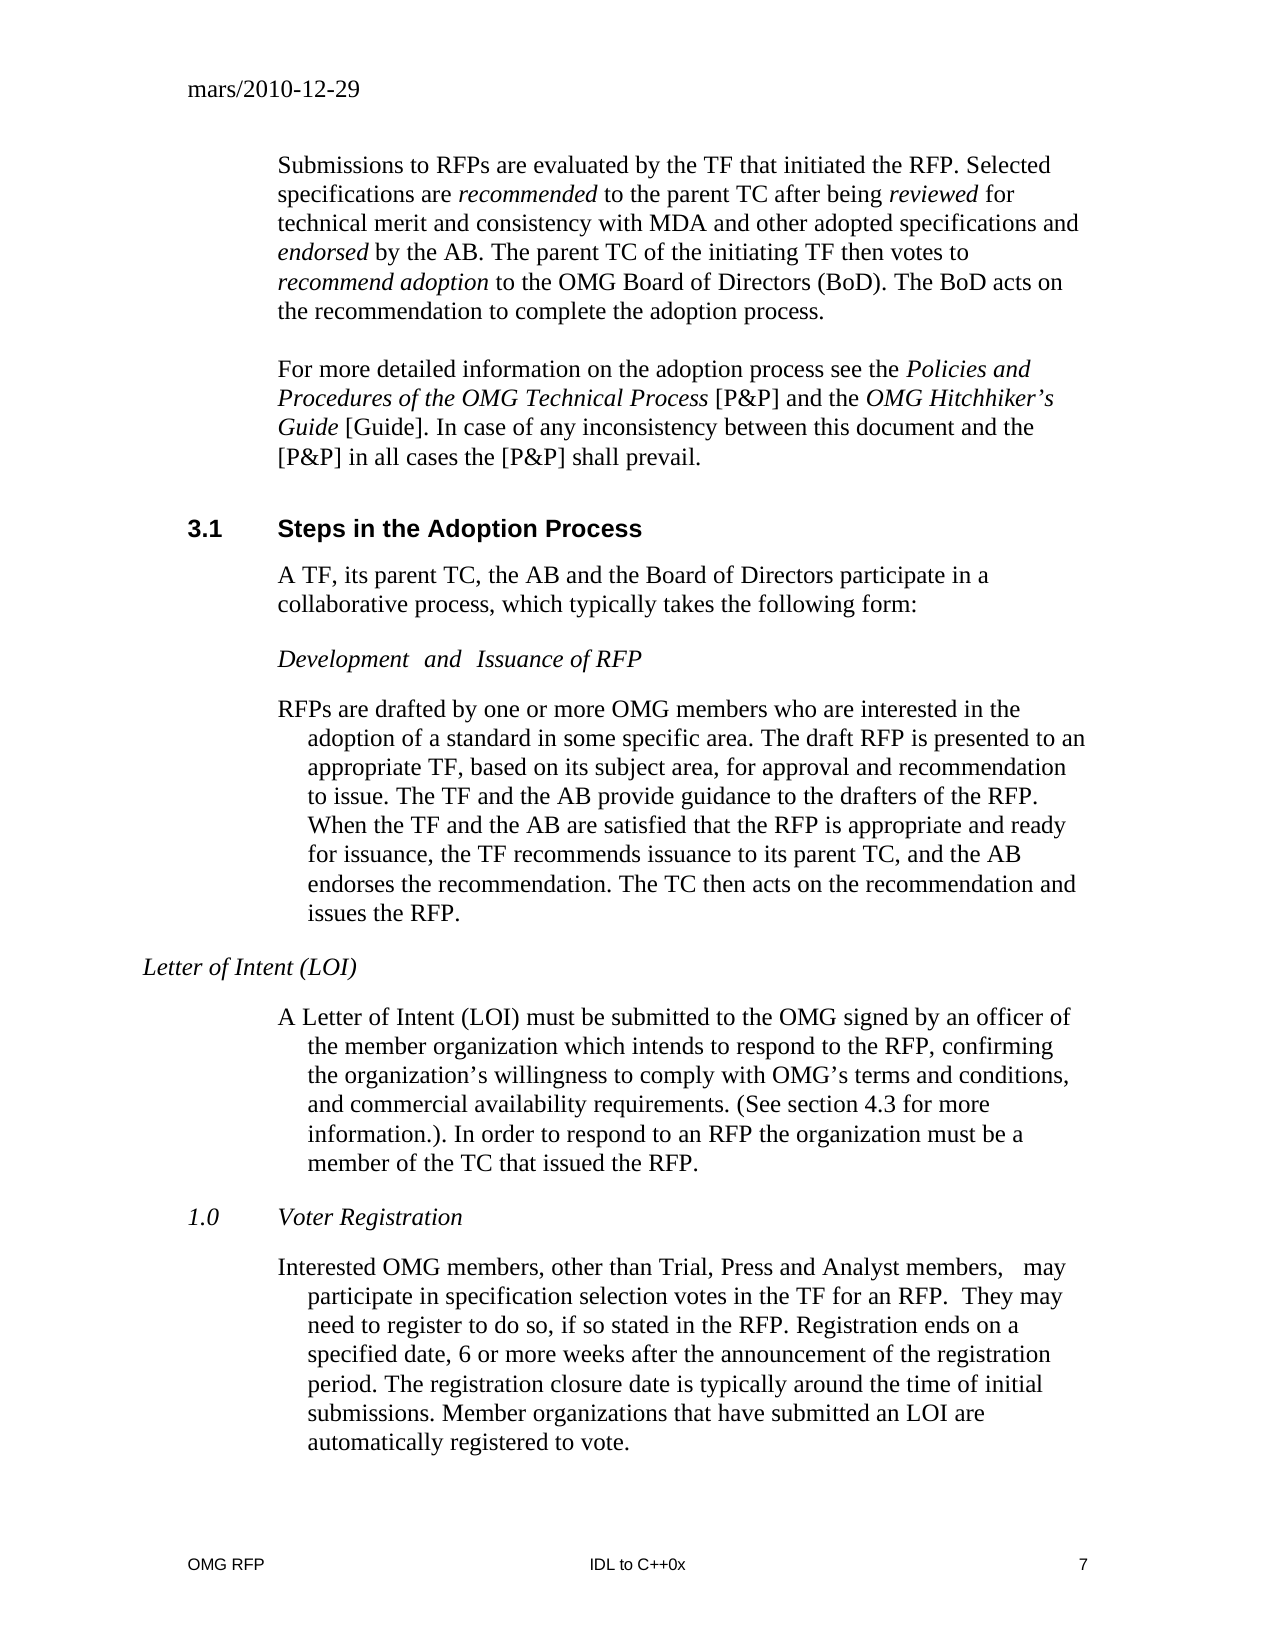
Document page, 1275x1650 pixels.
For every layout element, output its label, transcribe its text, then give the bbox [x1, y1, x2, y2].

list Voter Registration [187, 1202, 1087, 1231]
text A TF, its parent TC, the AB and the Board of Directors participate in a collaborative process, which typically takes the following form: [277, 560, 1087, 619]
text RFPs are drafted by one or more OMG members who are interested in the adoption of a standard in some specific area. The draft RFP is presented to an appropriate TF, based on its subject area, for approval and recommendation to issue. The TF and the AB provide guidance to the drafters of the RFP. When the TF and the AB are satisfied that the RFP is appropriate and ready for issuance, the TF recommends issuance to its parent TC, and the AB endorses the recommendation. The TC then acts on the recommendation and issues the RFP. [277, 694, 1087, 927]
text For more detailed information on the adoption process see the Policies and Procedures of the OMG Technical Process [P&P] and the OMG Hitchhiker’s Guide [Guide]. In case of any inconsistency between this document and the [P&P] in all cases the [P&P] shall prevail. [277, 354, 1087, 471]
text Interested OMG members, other than Trial, Press and Analyst members, may participate in specification selection votes in the TF for an RFP. They may need to register to do so, if so stated in the RFP. Registration ends on a specified date, 6 or more weeks after the announcement of the registration period. The registration closure date is typically around the time of initial submissions. Member organizations that have submitted an LOI are automatically registered to vote. [277, 1252, 1087, 1456]
text Submissions to RFPs are evaluated by the TF that initiated the RFP. Selected specifications are recommended to the parent TC after being reviewed for technical merit and consistency with MDA and other adopted specifications and endorsed by the AB. The parent TC of the initiating TF then votes to recommend adoption to the OMG Board of Directors (BoD). The BoD acts on the recommendation to complete the adoption process. [277, 150, 1087, 325]
text Letter of Intent (LOI) [143, 952, 1087, 981]
text Development and Issuance of RFP [277, 644, 1087, 673]
text A Letter of Intent (LOI) must be submitted to the OMG signed by an officer of the member organization which intends to respond to the RFP, confirming the organization’s willingness to comply with OMG’s terms and conditions, and commercial availability requirements. (See section 4.3 for more information.). In order to respond to an RFP the organization must be a member of the TC that issued the RFP. [277, 1002, 1087, 1177]
subtitle Steps in the Adoption Process [187, 514, 1087, 544]
